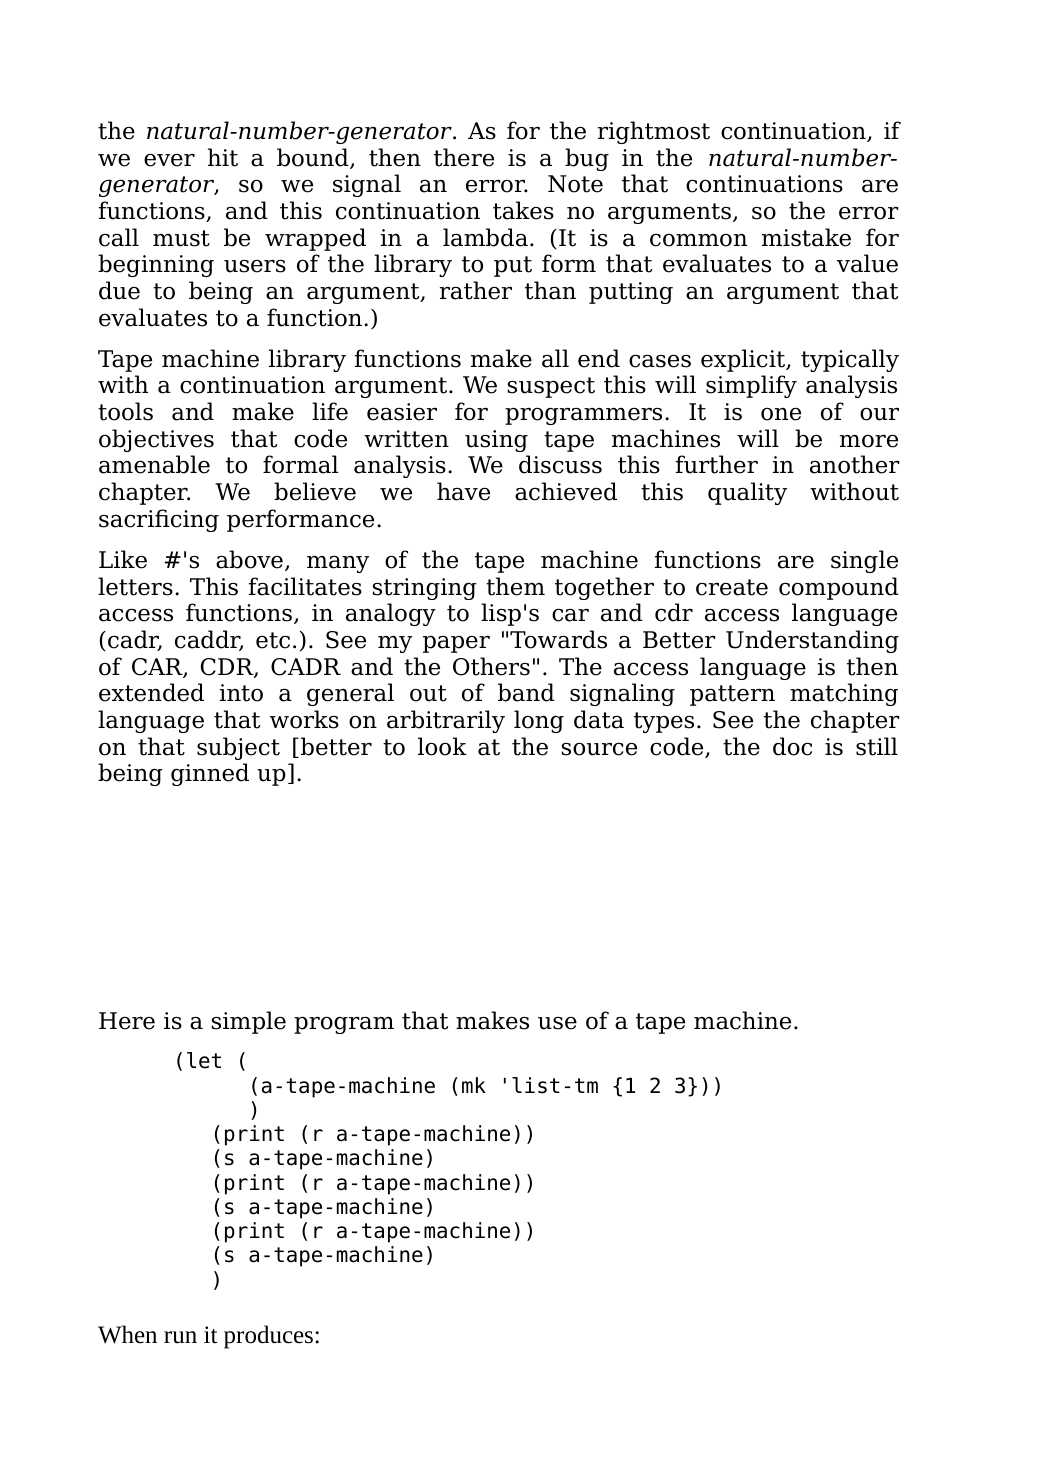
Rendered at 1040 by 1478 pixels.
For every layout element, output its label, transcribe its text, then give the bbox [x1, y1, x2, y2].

text ) [173, 1098, 900, 1122]
text (let ( [173, 1049, 900, 1074]
text (print (r a-tape-machine)) [173, 1122, 900, 1146]
text (print (r a-tape-machine)) [173, 1171, 900, 1195]
text (print (r a-tape-machine)) [173, 1219, 900, 1243]
text (a-tape-machine (mk 'list-tm {1 2 3})) [173, 1074, 900, 1098]
text ) [173, 1268, 900, 1292]
text (s a-tape-machine) [173, 1243, 900, 1268]
text Tape machine library functions make all end cases explicit, typically with a continuation argument. We suspect this will simplify analysis tools and make life easier for programmers. It is one of our objectives that code written using tape machines will be more amenable to formal analysis. We discuss this further in another chapter. We believe we have achieved this quality without sacrificing performance. [98, 346, 900, 533]
text the natural-number-generator. As for the rightmost continuation, if we ever hit a bound, then there is a bug in the natural-number-generator, so we signal an error. Note that continuations are functions, and this continuation takes no arguments, so the error call must be wrapped in a lambda. (It is a common mistake for beginning users of the library to put form that evaluates to a value due to being an argument, rather than putting an argument that evaluates to a function.) [98, 118, 900, 331]
text Here is a simple program that makes use of a tape machine. [98, 1008, 900, 1035]
text (s a-tape-machine) [173, 1146, 900, 1171]
text (s a-tape-machine) [173, 1195, 900, 1219]
text Like #'s above, many of the tape machine functions are single letters. This facilitates stringing them together to create compound access functions, in analogy to lisp's car and cdr access language (cadr, caddr, etc.). See my paper "Towards a Better Understanding of CAR, CDR, CADR and the Others". The access language is then extended into a general out of band signaling pattern matching language that works on arbitrarily long data types. See the chapter on that subject [better to look at the source code, the doc is still being ginned up]. [98, 547, 900, 787]
text When run it produces: [98, 1320, 900, 1349]
